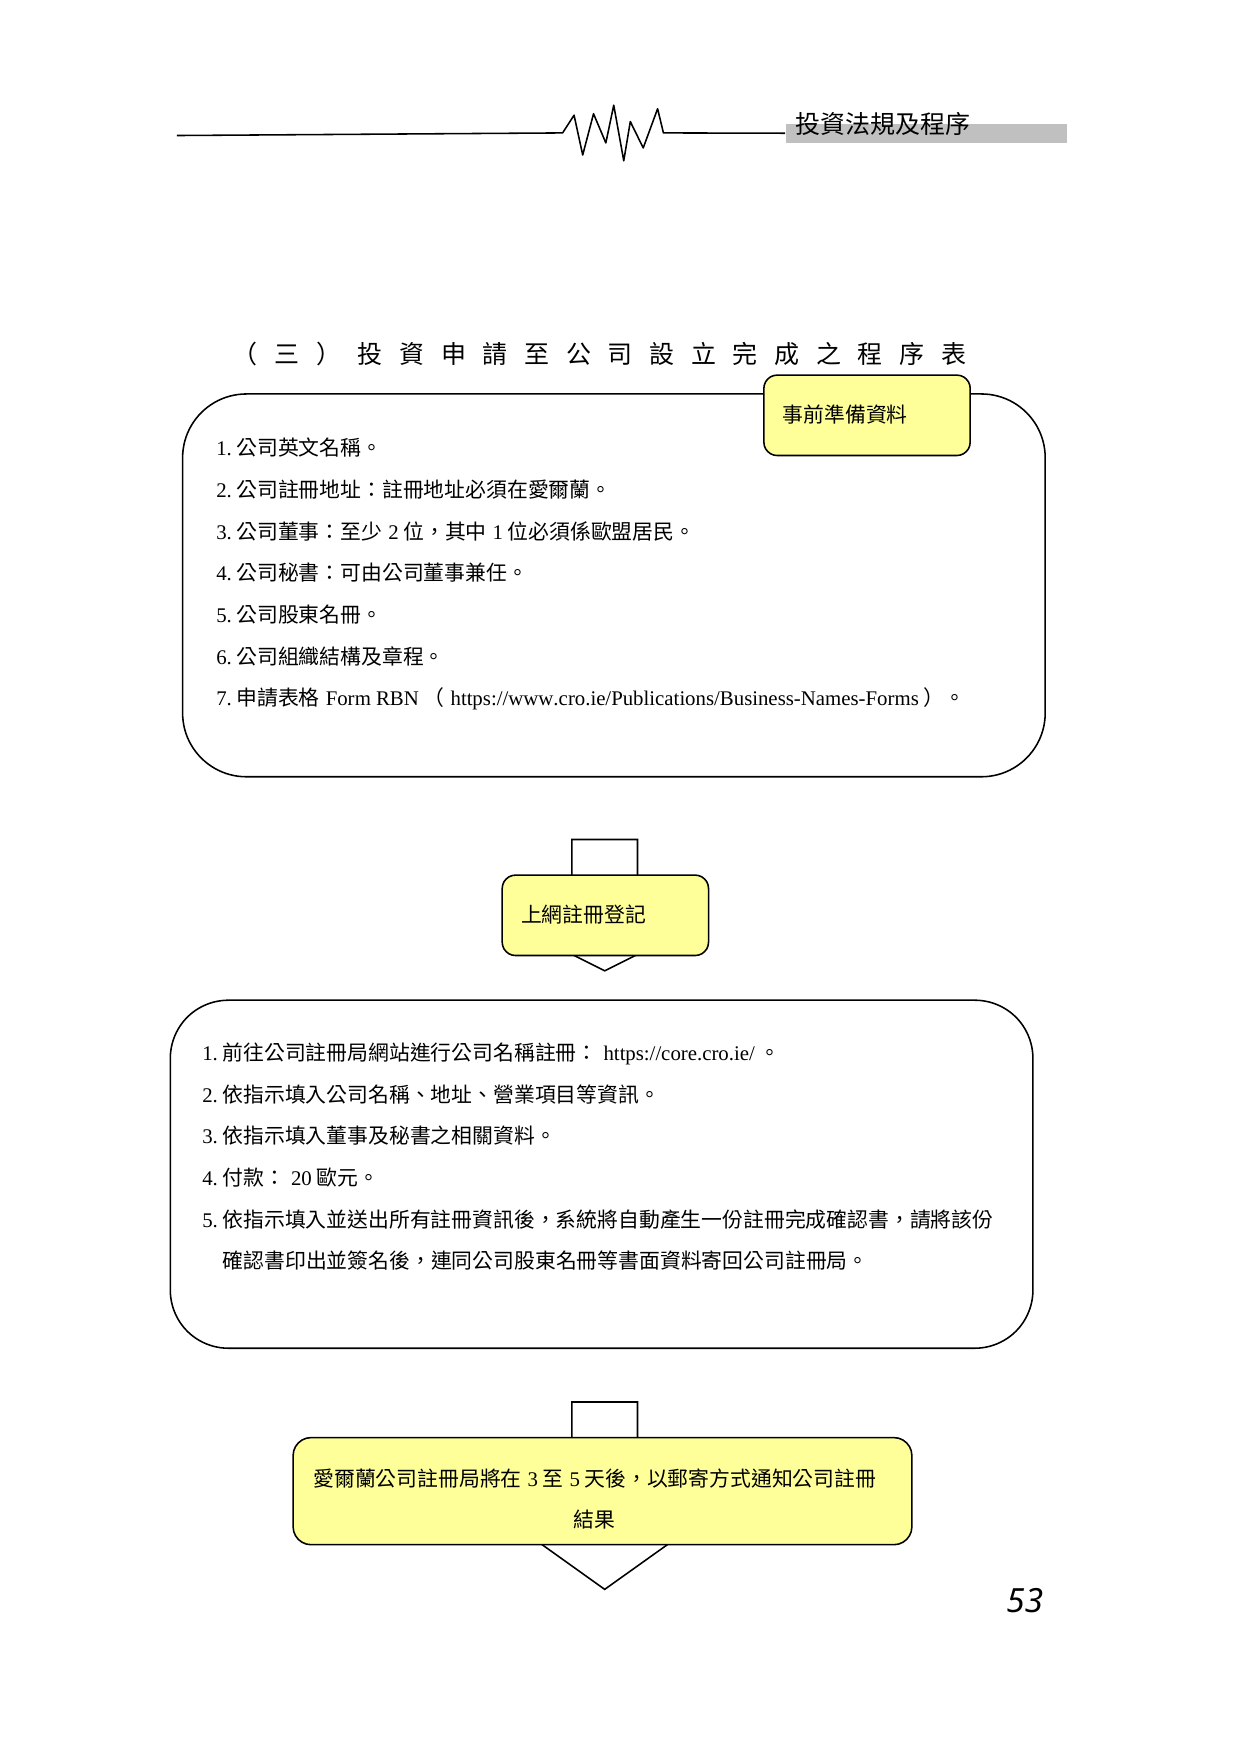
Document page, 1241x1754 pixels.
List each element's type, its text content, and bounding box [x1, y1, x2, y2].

text （三）投資申請至公司設立完成之程序表 [207, 313, 1058, 375]
